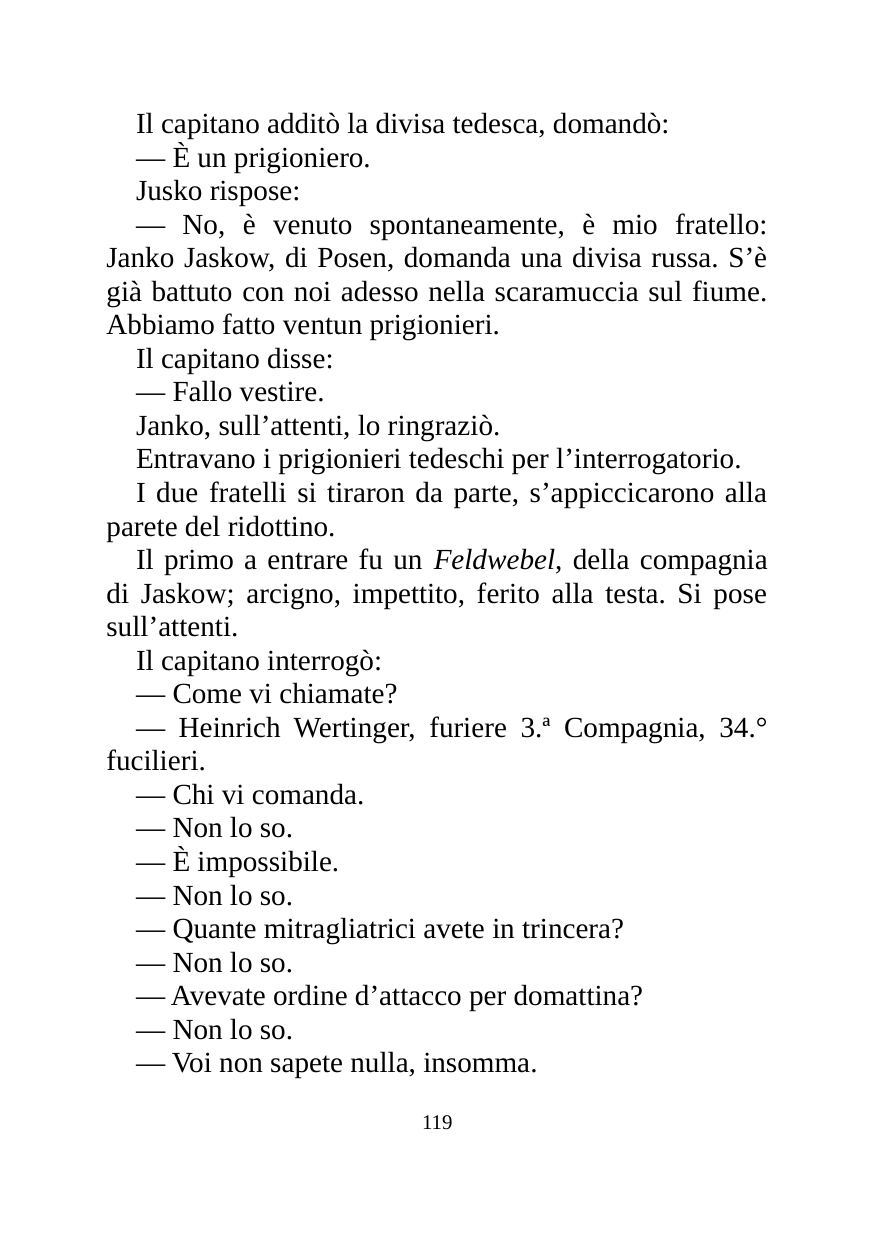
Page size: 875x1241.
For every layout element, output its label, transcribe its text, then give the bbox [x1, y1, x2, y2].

text — Non lo so. [106, 811, 768, 844]
text — Non lo so. [106, 945, 768, 978]
text — È impossibile. [106, 844, 768, 878]
text Il capitano interrogò: [106, 643, 768, 676]
text — Chi vi comanda. [106, 777, 768, 811]
text Janko, sull’attenti, lo ringraziò. [106, 408, 768, 442]
text — Avevate ordine d’attacco per domattina? [106, 978, 768, 1012]
text Il capitano additò la divisa tedesca, domandò: [106, 106, 768, 140]
text Il primo a entrare fu un Feldwebel, della compagnia di Jaskow; arcigno, impettito, ferito alla testa. Si pose sull’attenti. [106, 542, 768, 643]
text — Non lo so. [106, 878, 768, 911]
text I due fratelli si tiraron da parte, s’appiccicarono alla parete del ridottino. [106, 475, 768, 542]
text Il capitano disse: [106, 341, 768, 374]
text — No, è venuto spontaneamente, è mio fratello: Janko Jaskow, di Posen, domanda una divisa russa. S’è già battuto con noi adesso nella scaramuccia sul fiume. Abbiamo fatto ventun prigionieri. [106, 207, 768, 341]
text — Fallo vestire. [106, 374, 768, 408]
text — È un prigioniero. [106, 140, 768, 173]
text — Non lo so. [106, 1012, 768, 1045]
text — Voi non sapete nulla, insomma. [106, 1045, 768, 1079]
text Entravano i prigionieri tedeschi per l’interrogatorio. [106, 442, 768, 475]
text — Come vi chiamate? [106, 676, 768, 710]
text — Heinrich Wertinger, furiere 3.ª Compagnia, 34.° fucilieri. [106, 710, 768, 777]
text — Quante mitragliatrici avete in trincera? [106, 911, 768, 945]
text Jusko rispose: [106, 173, 768, 207]
